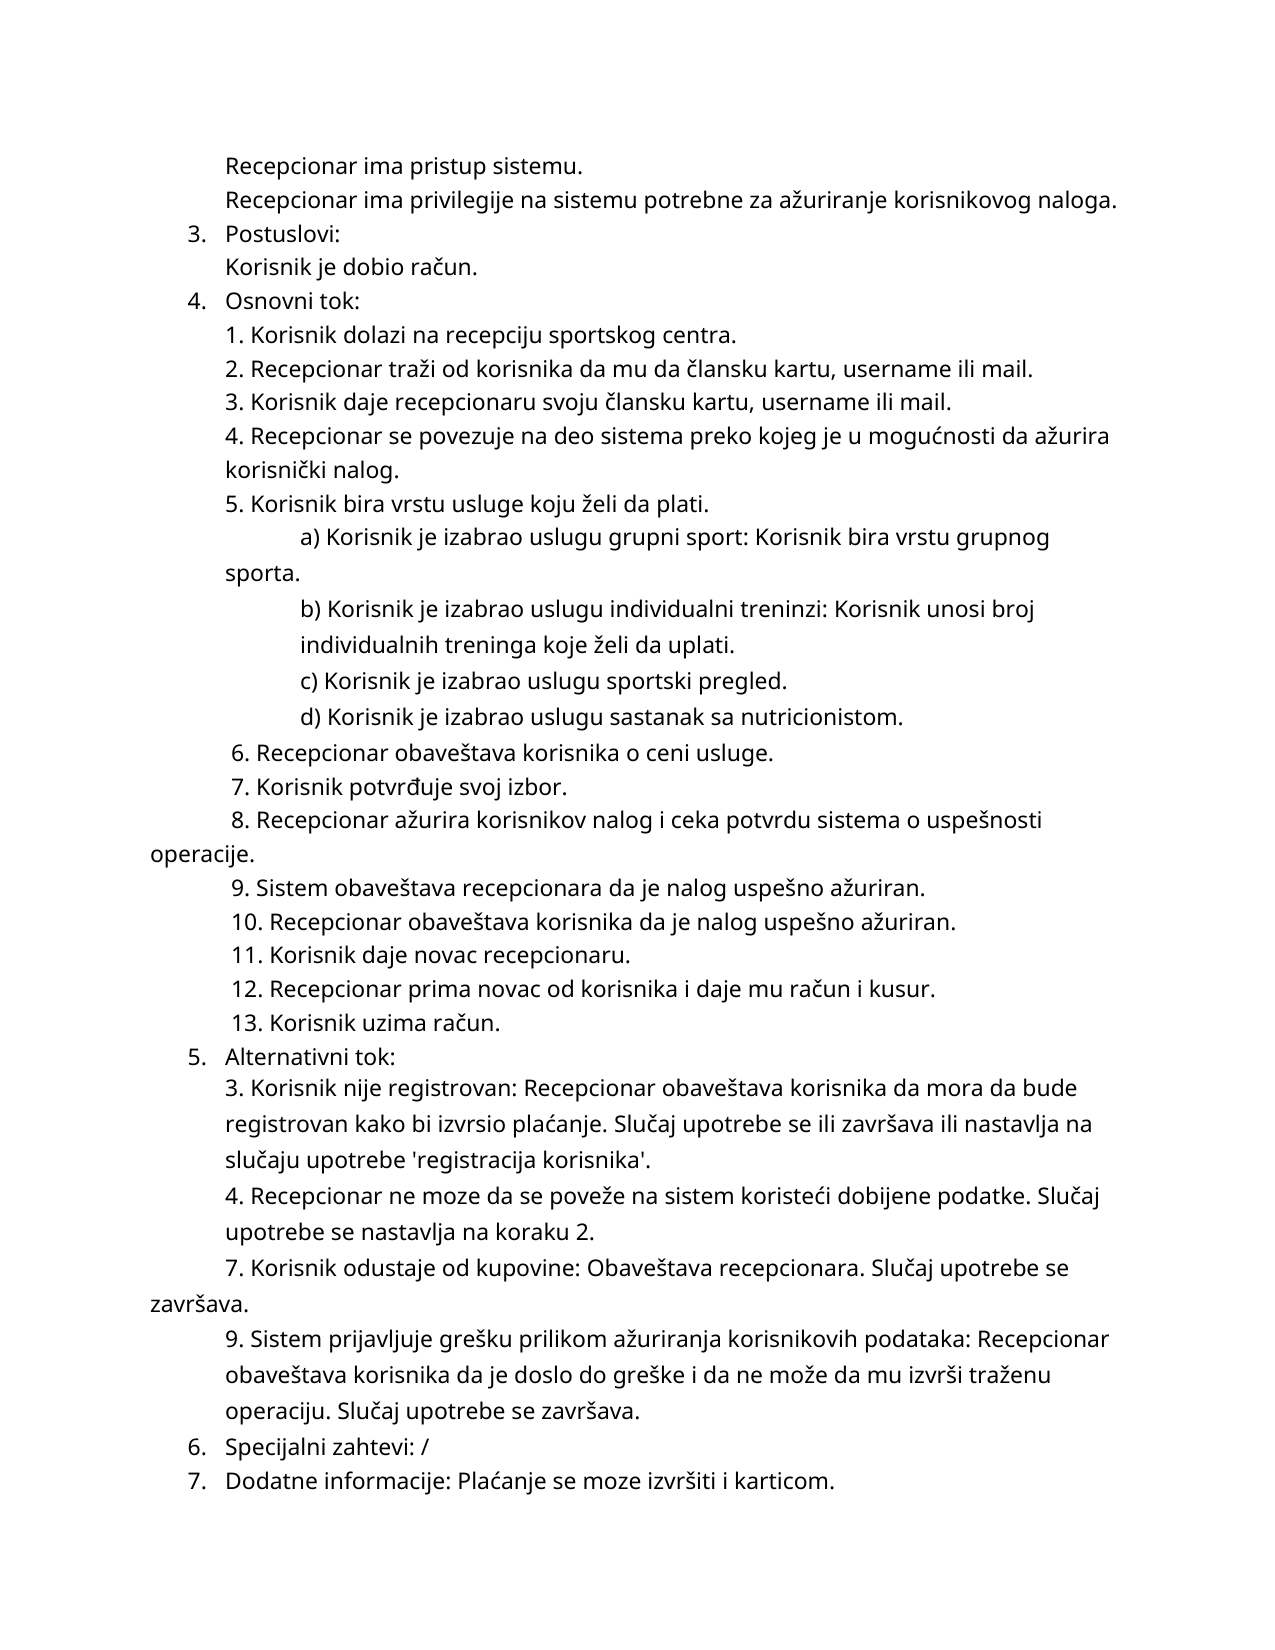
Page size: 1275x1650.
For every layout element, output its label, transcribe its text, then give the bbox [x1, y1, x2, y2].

text d) Korisnik je izabrao uslugu sastanak sa nutricionistom. [150, 701, 1125, 732]
list Recepcionar ima privilegije na sistemu potrebne za ažuriranje korisnikovog naloga. [225, 184, 1125, 215]
text 4. Recepcionar ne moze da se poveže na sistem koristeći dobijene podatke. Slučaj upotrebe se nastavlja na koraku 2. [225, 1180, 1125, 1247]
list Specijalni zahtevi: / [187, 1431, 1125, 1462]
text 3. Korisnik daje recepcionaru svoju člansku kartu, username ili mail. [150, 386, 1125, 417]
text 5. Korisnik bira vrstu usluge koju želi da plati. [150, 487, 1125, 519]
text 9. Sistem obaveštava recepcionara da je nalog uspešno ažuriran. [150, 872, 1125, 903]
list Osnovni tok: [187, 285, 1125, 316]
text 13. Korisnik uzima račun. [150, 1007, 1125, 1038]
text a) Korisnik je izabrao uslugu grupni sport: Korisnik bira vrstu grupnog sporta. [225, 521, 1125, 588]
text 8. Recepcionar ažurira korisnikov nalog i ceka potvrdu sistema o uspešnosti operacije. [150, 804, 1125, 869]
text 2. Recepcionar traži od korisnika da mu da člansku kartu, username ili mail. [150, 352, 1125, 384]
text 3. Korisnik nije registrovan: Recepcionar obaveštava korisnika da mora da bude registrovan kako bi izvrsio plaćanje. Slučaj upotrebe se ili završava ili nastavlja na slučaju upotrebe 'registracija korisnika'. [225, 1072, 1125, 1175]
text 12. Recepcionar prima novac od korisnika i daje mu račun i kusur. [150, 973, 1125, 1004]
text 6. Recepcionar obaveštava korisnika o ceni usluge. [150, 737, 1125, 768]
text 11. Korisnik daje novac recepcionaru. [150, 939, 1125, 971]
text 7. Korisnik odustaje od kupovine: Obaveštava recepcionara. Slučaj upotrebe se završava. [150, 1252, 1125, 1319]
list Dodatne informacije: Plaćanje se moze izvršiti i karticom. [187, 1465, 1125, 1496]
text 7. Korisnik potvrđuje svoj izbor. [150, 771, 1125, 802]
text 10. Recepcionar obaveštava korisnika da je nalog uspešno ažuriran. [150, 906, 1125, 937]
list Postuslovi: [187, 217, 1125, 249]
list Korisnik je dobio račun. [225, 251, 1125, 282]
text b) Korisnik je izabrao uslugu individualni treninzi: Korisnik unosi broj individualnih treninga koje želi da uplati. [300, 593, 1125, 660]
list Recepcionar ima pristup sistemu. [225, 150, 1125, 181]
text 9. Sistem prijavljuje grešku prilikom ažuriranja korisnikovih podataka: Recepcionar obaveštava korisnika da je doslo do greške i da ne može da mu izvrši traženu operaciju. Slučaj upotrebe se završava. [225, 1323, 1125, 1427]
text c) Korisnik je izabrao uslugu sportski pregled. [150, 665, 1125, 696]
text 4. Recepcionar se povezuje na deo sistema preko kojeg je u mogućnosti da ažurira korisnički nalog. [225, 420, 1125, 485]
text 1. Korisnik dolazi na recepciju sportskog centra. [150, 319, 1125, 350]
list Alternativni tok: [187, 1041, 1125, 1072]
